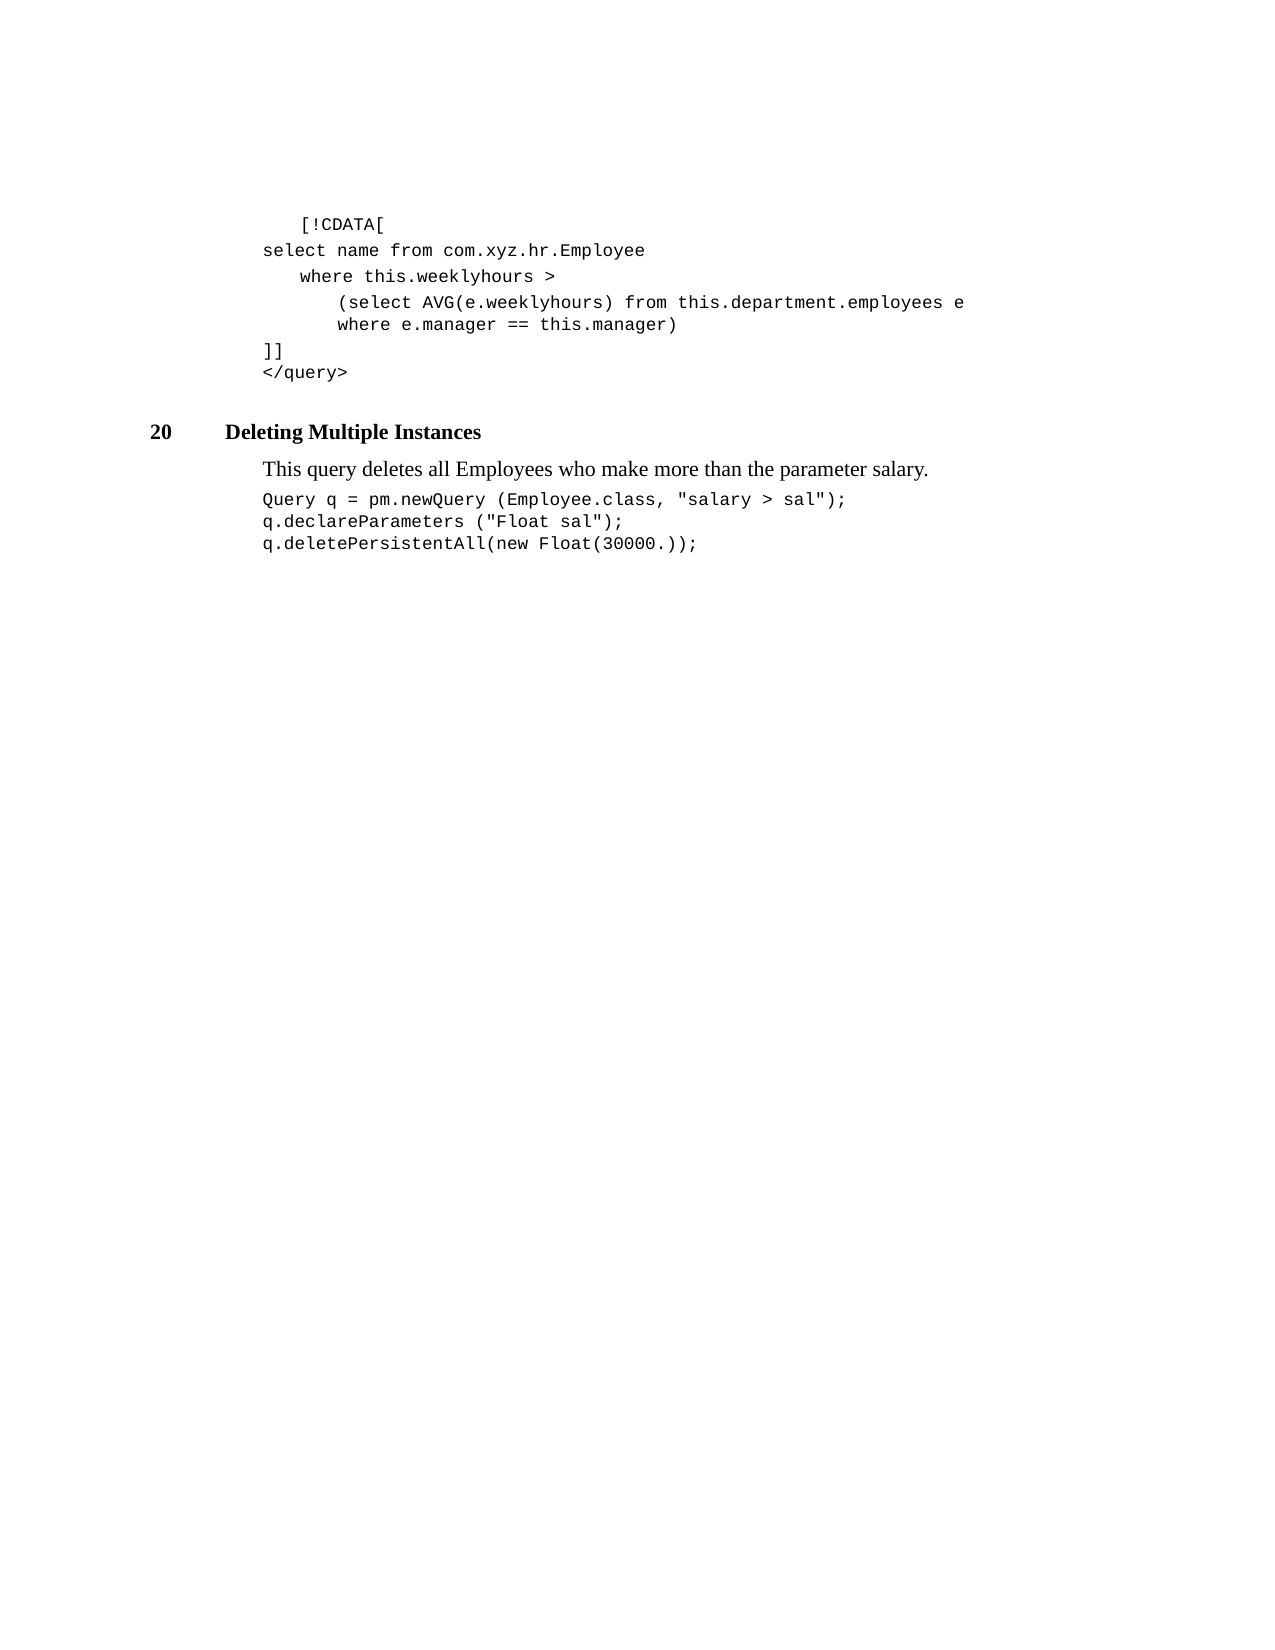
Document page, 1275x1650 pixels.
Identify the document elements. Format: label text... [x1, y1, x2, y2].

text (select AVG(e.weeklyhours) from this.department.employees e [262, 288, 1125, 314]
text ]] [262, 336, 1125, 362]
text Query q = pm.newQuery (Employee.class, "salary > sal"); [262, 489, 1125, 511]
text where e.manager == this.manager) [262, 314, 1125, 336]
text where this.weeklyhours > [262, 262, 1125, 288]
text [!CDATA[ [262, 210, 1125, 236]
text select name from com.xyz.hr.Employee [262, 236, 1125, 262]
text This query deletes all Employees who make more than the parameter salary. [262, 455, 1125, 481]
text q.declareParameters ("Float sal"); [262, 511, 1125, 533]
text q.deletePersistentAll(new Float(30000.)); [262, 533, 1125, 555]
subtitle Deleting Multiple Instances [150, 418, 1125, 444]
text </query> [262, 362, 1125, 384]
